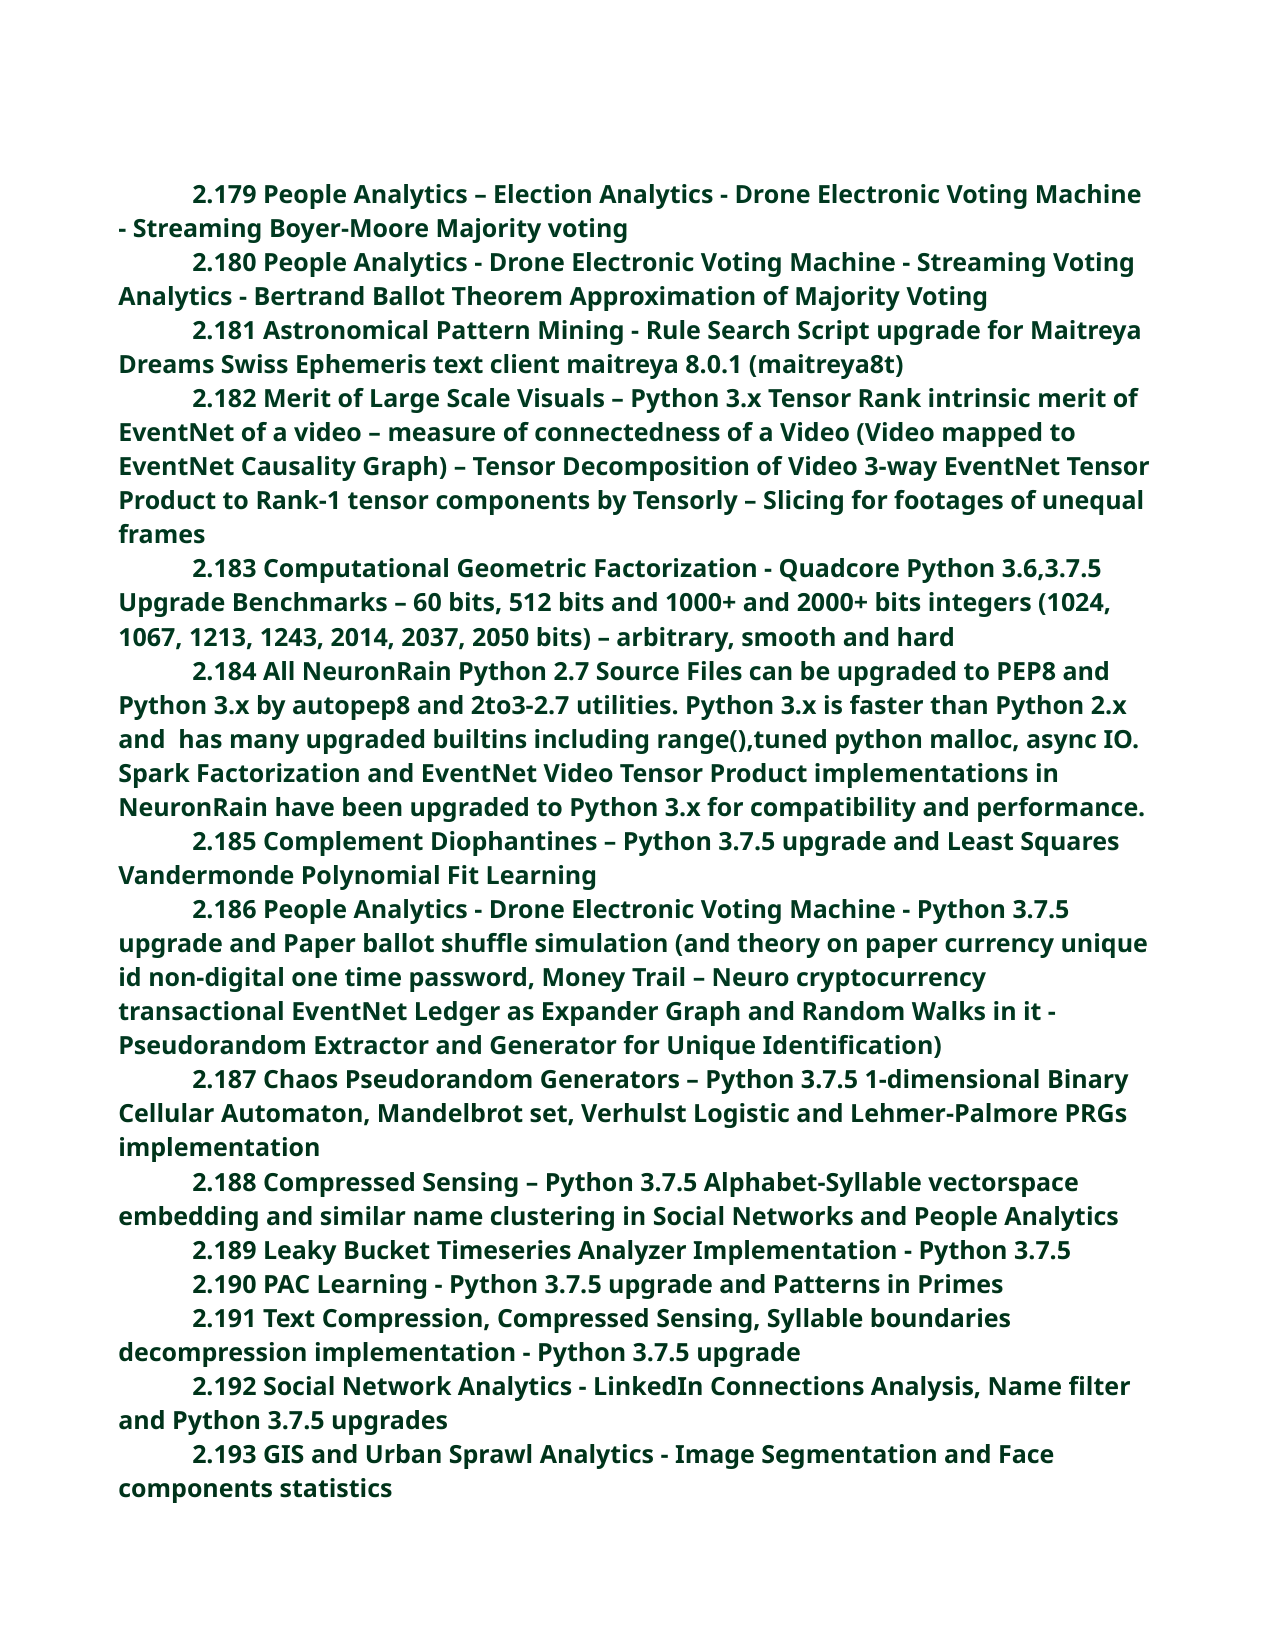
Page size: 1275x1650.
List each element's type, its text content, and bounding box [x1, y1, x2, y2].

text 2.191 Text Compression, Compressed Sensing, Syllable boundaries decompression implementation - Python 3.7.5 upgrade [118, 1300, 1157, 1368]
text 2.192 Social Network Analytics - LinkedIn Connections Analysis, Name filter and Python 3.7.5 upgrades [118, 1368, 1157, 1437]
text 2.182 Merit of Large Scale Visuals – Python 3.x Tensor Rank intrinsic merit of EventNet of a video – measure of connectedness of a Video (Video mapped to EventNet Causality Graph) – Tensor Decomposition of Video 3-way EventNet Tensor Product to Rank-1 tensor components by Tensorly – Slicing for footages of unequal frames [118, 381, 1157, 551]
text 2.184 All NeuronRain Python 2.7 Source Files can be upgraded to PEP8 and Python 3.x by autopep8 and 2to3-2.7 utilities. Python 3.x is faster than Python 2.x and has many upgraded builtins including range(),tuned python malloc, async IO. Spark Factorization and EventNet Video Tensor Product implementations in NeuronRain have been upgraded to Python 3.x for compatibility and performance. [118, 653, 1157, 823]
text 2.186 People Analytics - Drone Electronic Voting Machine - Python 3.7.5 upgrade and Paper ballot shuffle simulation (and theory on paper currency unique id non-digital one time password, Money Trail – Neuro cryptocurrency transactional EventNet Ledger as Expander Graph and Random Walks in it - Pseudorandom Extractor and Generator for Unique Identification) [118, 892, 1157, 1062]
text 2.183 Computational Geometric Factorization - Quadcore Python 3.6,3.7.5 Upgrade Benchmarks – 60 bits, 512 bits and 1000+ and 2000+ bits integers (1024, 1067, 1213, 1243, 2014, 2037, 2050 bits) – arbitrary, smooth and hard [118, 551, 1157, 653]
text 2.185 Complement Diophantines – Python 3.7.5 upgrade and Least Squares Vandermonde Polynomial Fit Learning [118, 823, 1157, 892]
text 2.187 Chaos Pseudorandom Generators – Python 3.7.5 1-dimensional Binary Cellular Automaton, Mandelbrot set, Verhulst Logistic and Lehmer-Palmore PRGs implementation [118, 1062, 1157, 1164]
text 2.189 Leaky Bucket Timeseries Analyzer Implementation - Python 3.7.5 [118, 1232, 1157, 1266]
text 2.193 GIS and Urban Sprawl Analytics - Image Segmentation and Face components statistics [118, 1437, 1157, 1505]
text 2.180 People Analytics - Drone Electronic Voting Machine - Streaming Voting Analytics - Bertrand Ballot Theorem Approximation of Majority Voting [118, 244, 1157, 313]
text 2.188 Compressed Sensing – Python 3.7.5 Alphabet-Syllable vectorspace embedding and similar name clustering in Social Networks and People Analytics [118, 1164, 1157, 1232]
text 2.190 PAC Learning - Python 3.7.5 upgrade and Patterns in Primes [118, 1266, 1157, 1300]
text 2.179 People Analytics – Election Analytics - Drone Electronic Voting Machine - Streaming Boyer-Moore Majority voting [118, 176, 1157, 244]
text 2.181 Astronomical Pattern Mining - Rule Search Script upgrade for Maitreya Dreams Swiss Ephemeris text client maitreya 8.0.1 (maitreya8t) [118, 313, 1157, 381]
